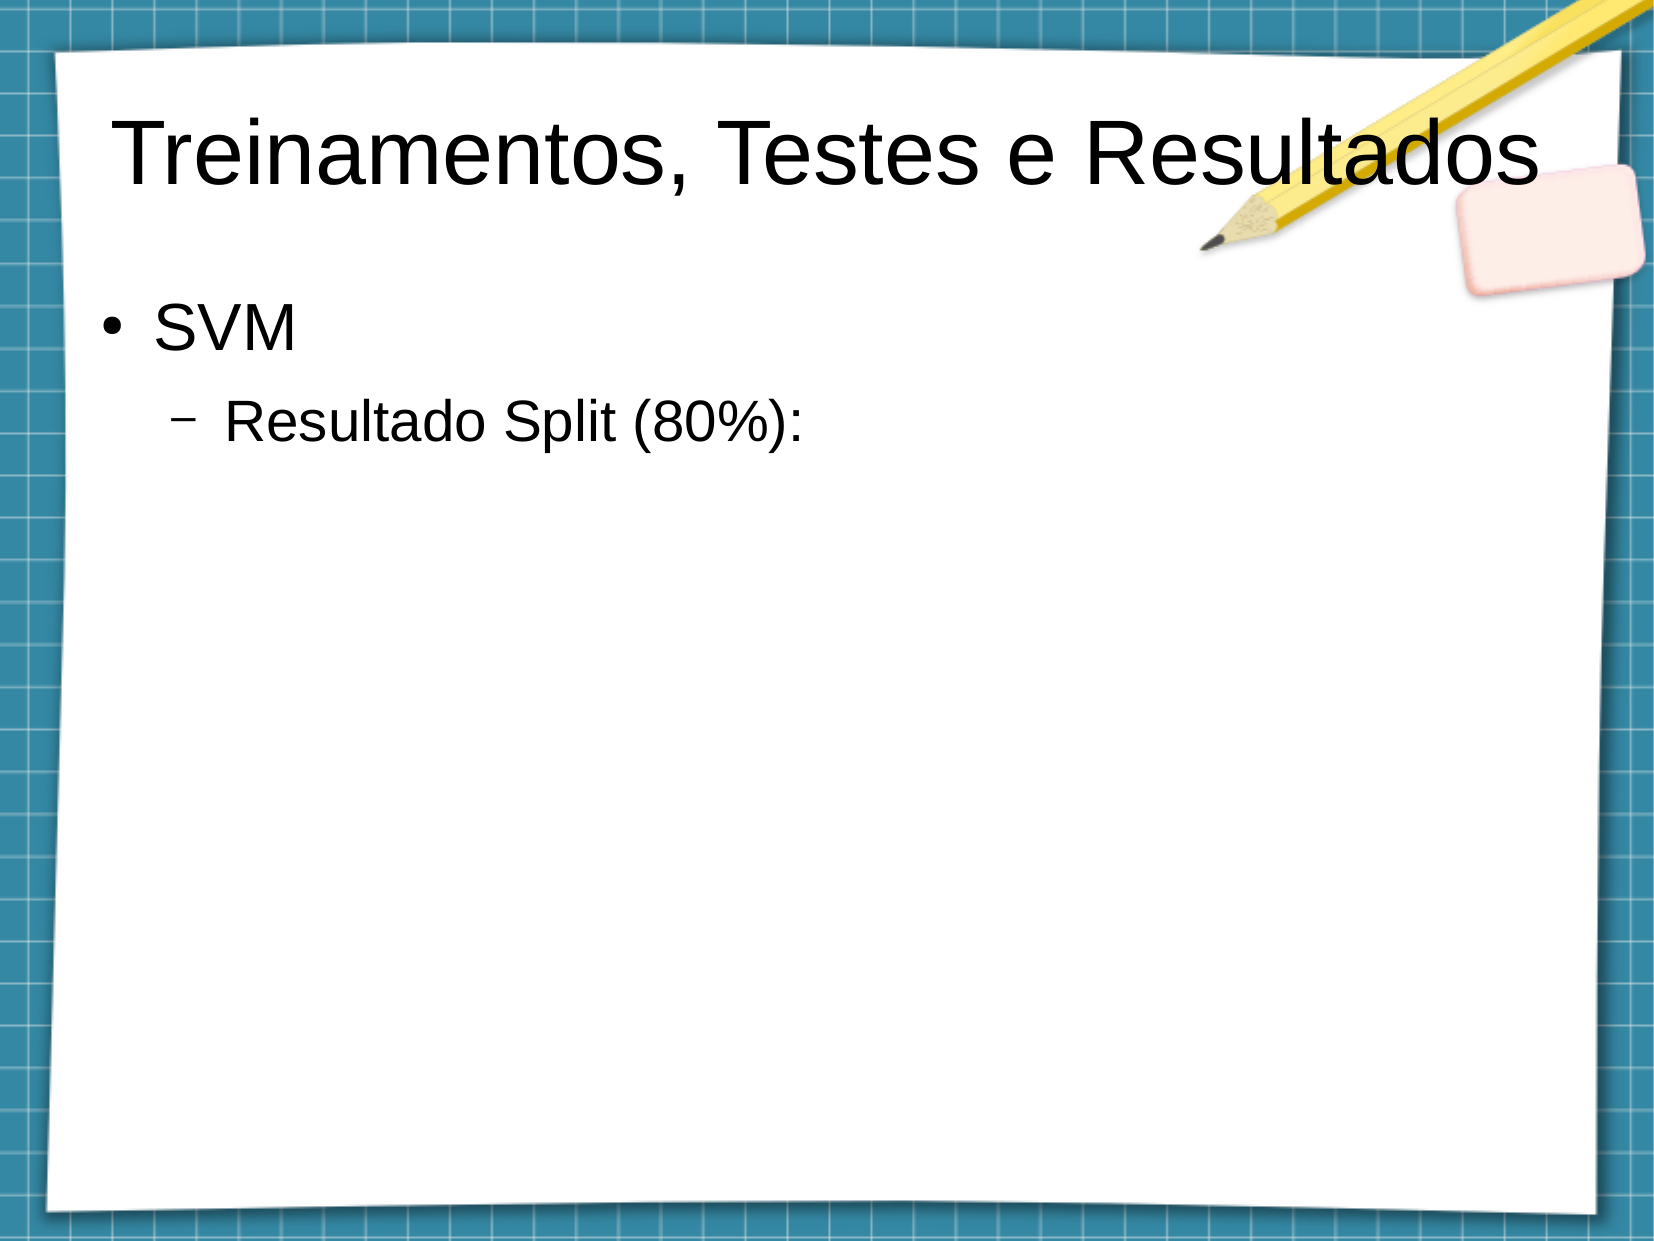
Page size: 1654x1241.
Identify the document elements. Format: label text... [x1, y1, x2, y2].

picture [0, 0, 1654, 1241]
title Treinamentos, Testes e Resultados [82, 49, 1571, 257]
list SVM Resultado Split (80%): [82, 290, 1571, 1010]
